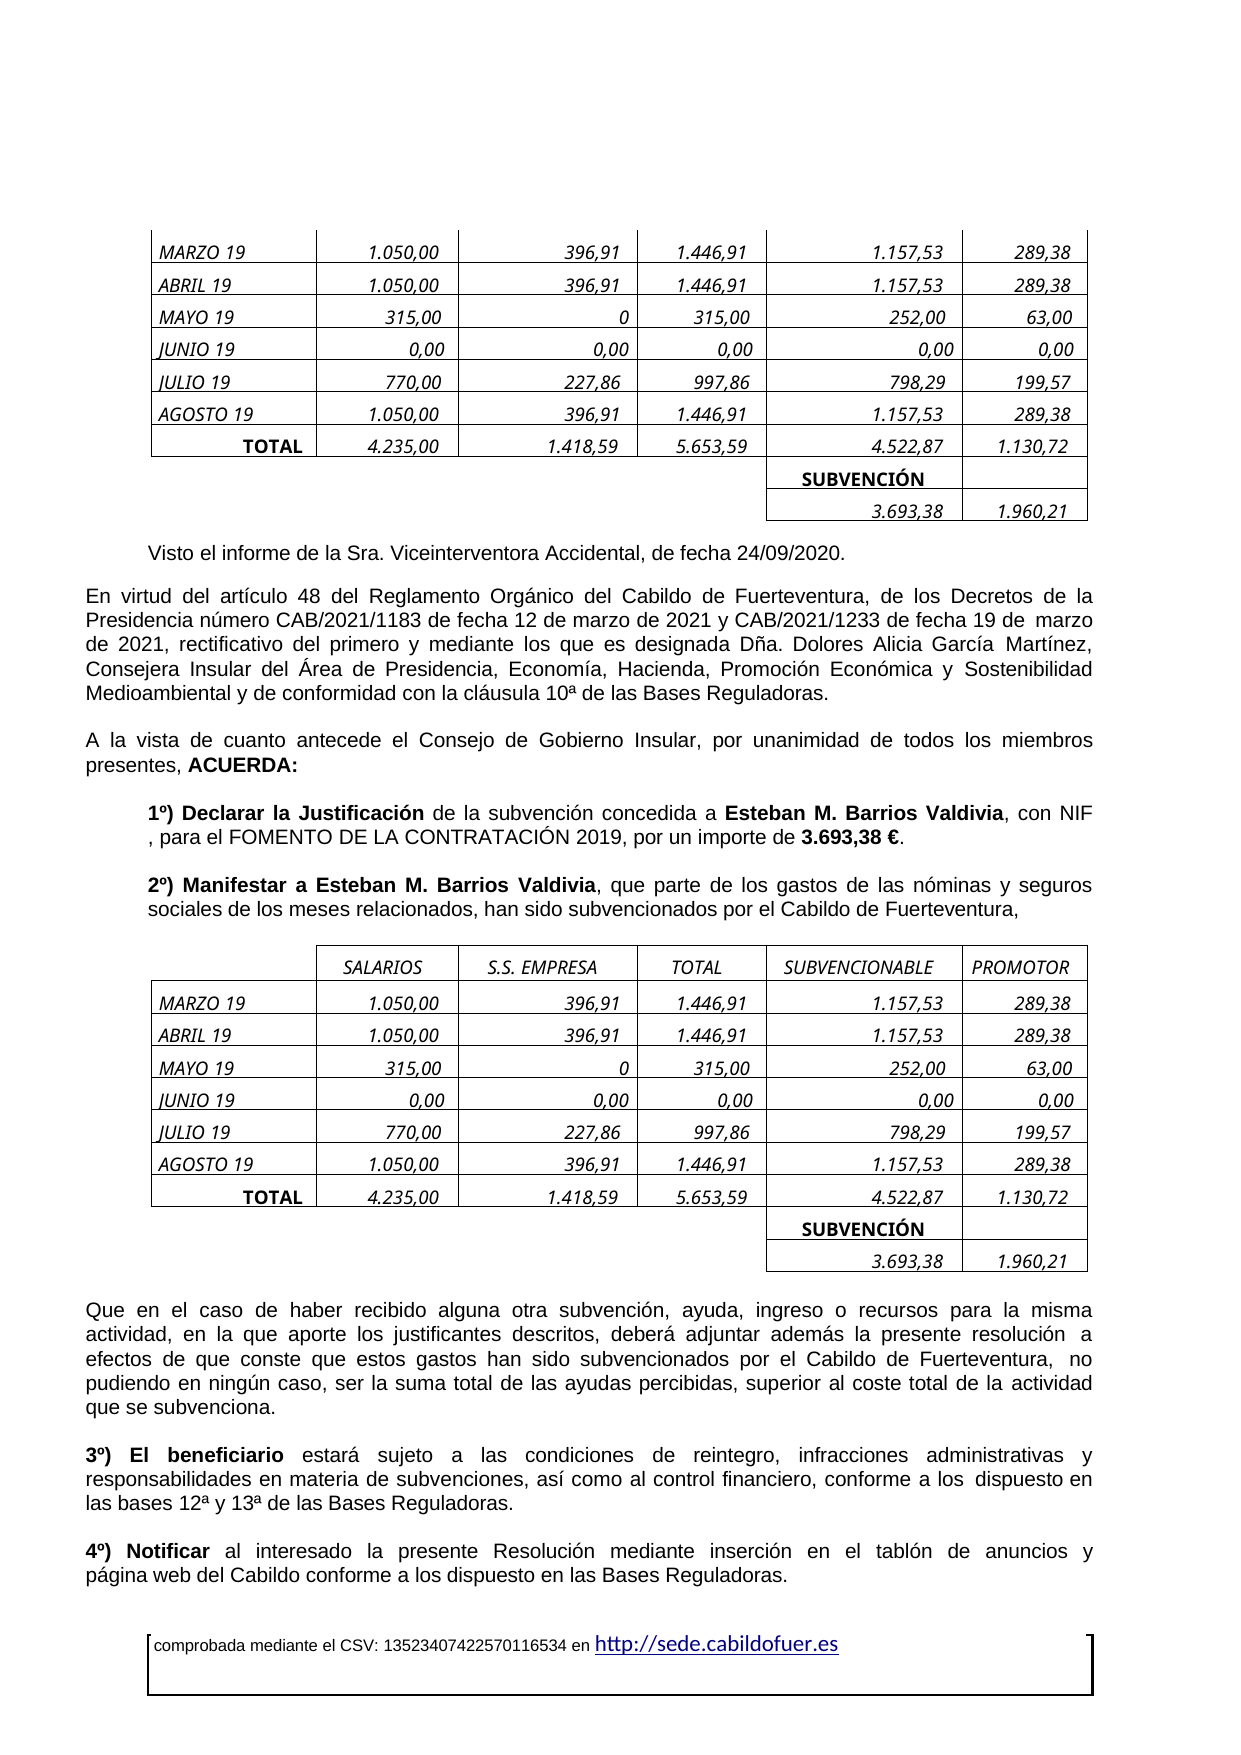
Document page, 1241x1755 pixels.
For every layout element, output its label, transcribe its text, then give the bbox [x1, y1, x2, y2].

table_header [152, 945, 316, 980]
table_header 289,38 [963, 230, 1087, 262]
table_cell 227,86 [459, 360, 637, 391]
table_cell 0,00 [767, 328, 962, 359]
table_cell TOTAL [152, 425, 316, 456]
table_cell 0,00 [459, 328, 637, 359]
table_cell 1.050,00 [317, 263, 458, 294]
table_cell 1.130,72 [963, 425, 1087, 456]
table_cell 770,00 [317, 360, 458, 391]
table_header S.S. EMPRESA [459, 946, 637, 980]
table_header TOTAL [638, 946, 766, 980]
table_cell 1.446,91 [638, 263, 766, 294]
table_cell 1.130,72 [963, 1175, 1087, 1206]
table_cell 396,91 [459, 1014, 637, 1045]
table_header PROMOTOR [963, 946, 1087, 980]
table_cell JUNIO 19 [152, 328, 316, 359]
text Visto el informe de la Sra. Viceinterventora Accidental, de fecha 24/09/2020. [148, 541, 1107, 565]
table_cell 0,00 [963, 328, 1087, 359]
table_header 1.446,91 [638, 230, 766, 262]
table_cell 997,86 [638, 360, 766, 391]
table_cell 1.157,53 [767, 392, 962, 423]
table_cell 997,86 [638, 1110, 766, 1142]
table_cell 5.653,59 [638, 1175, 766, 1206]
table_cell 770,00 [317, 1110, 458, 1142]
text A la vista de cuanto antecede el Consejo de Gobierno Insular, por unanimidad de todos los miembros presentes, ACUERDA: [85, 728, 1093, 776]
text Que en el caso de haber recibido alguna otra subvención, ayuda, ingreso o recursos para la misma actividad, en la que aporte los justificantes descritos, deberá adjuntar además la presente resolución a efectos de que conste que estos gastos han sido subvencionados por el Cabildo de Fuerteventura, no pudiendo en ningún caso, ser la suma total de las ayudas percibidas, superior al coste total de la actividad que se subvenciona. [85, 1298, 1093, 1419]
table_cell 0,00 [317, 328, 458, 359]
table_cell JULIO 19 [152, 360, 316, 391]
table_cell 0,00 [767, 1078, 962, 1109]
table_cell 3.693,38 [767, 1240, 962, 1271]
table_cell 0,00 [963, 1078, 1087, 1109]
table_cell [152, 1207, 766, 1271]
table_cell 1.050,00 [317, 392, 458, 423]
table_cell 396,91 [459, 981, 637, 1012]
table_cell 0,00 [459, 1078, 637, 1109]
table_cell 1.050,00 [317, 981, 458, 1012]
table_cell AGOSTO 19 [152, 1143, 316, 1174]
table_cell 0,00 [638, 1078, 766, 1109]
table_cell TOTAL [152, 1175, 316, 1206]
table_cell 3.693,38 [767, 489, 962, 520]
table_cell 1.157,53 [767, 1014, 962, 1045]
table_cell 289,38 [963, 981, 1087, 1012]
text 1º) Declarar la Justificación de la subvención concedida a Esteban M. Barrios Valdivia, con NIF , para el FOMENTO DE LA CONTRATACIÓN 2019, por un importe de 3.693,38 €. [148, 800, 1093, 848]
table_cell SUBVENCIÓN [767, 457, 962, 488]
table_cell [963, 457, 1087, 488]
table_cell JUNIO 19 [152, 1078, 316, 1109]
table_cell JULIO 19 [152, 1110, 316, 1142]
text 3º) El beneficiario estará sujeto a las condiciones de reintegro, infracciones administrativas y responsabilidades en materia de subvenciones, así como al control financiero, conforme a los dispuesto en las bases 12ª y 13ª de las Bases Reguladoras. [85, 1443, 1093, 1515]
table_cell 396,91 [459, 392, 637, 423]
table_cell 0 [459, 295, 637, 327]
table_cell 289,38 [963, 1014, 1087, 1045]
table_cell 1.446,91 [638, 1014, 766, 1045]
table_cell 1.446,91 [638, 392, 766, 423]
table_cell 315,00 [638, 295, 766, 327]
table_cell 199,57 [963, 360, 1087, 391]
table_cell 4.522,87 [767, 1175, 962, 1206]
table_cell 1.418,59 [459, 1175, 637, 1206]
text En virtud del artículo 48 del Reglamento Orgánico del Cabildo de Fuerteventura, de los Decretos de la Presidencia número CAB/2021/1183 de fecha 12 de marzo de 2021 y CAB/2021/1233 de fecha 19 de marzo de 2021, rectificativo del primero y mediante los que es designada Dña. Dolores Alicia García Martínez, Consejera Insular del Área de Presidencia, Economía, Hacienda, Promoción Económica y Sostenibilidad Medioambiental y de conformidad con la cláusula 10ª de las Bases Reguladoras. [85, 584, 1093, 704]
table_cell 252,00 [767, 295, 962, 327]
table_cell 315,00 [317, 1046, 458, 1077]
table_cell 199,57 [963, 1110, 1087, 1142]
table_cell 289,38 [963, 263, 1087, 294]
table_cell 5.653,59 [638, 425, 766, 456]
table_cell 0,00 [317, 1078, 458, 1109]
table_header 396,91 [459, 230, 637, 262]
table_cell 4.235,00 [317, 1175, 458, 1206]
table_cell 1.418,59 [459, 425, 637, 456]
table_cell MAYO 19 [152, 295, 316, 327]
table_cell 0 [459, 1046, 637, 1077]
table_cell 798,29 [767, 360, 962, 391]
table_cell 227,86 [459, 1110, 637, 1142]
table_cell 315,00 [638, 1046, 766, 1077]
table_cell 63,00 [963, 295, 1087, 327]
table_cell MAYO 19 [152, 1046, 316, 1077]
table_cell 798,29 [767, 1110, 962, 1142]
table_cell 289,38 [963, 392, 1087, 423]
table_cell 1.050,00 [317, 1014, 458, 1045]
table_cell 4.235,00 [317, 425, 458, 456]
table_cell 1.157,53 [767, 263, 962, 294]
table_cell 1.157,53 [767, 1143, 962, 1174]
table_header SUBVENCIONABLE [767, 946, 962, 980]
table_cell MARZO 19 [152, 981, 316, 1012]
table_cell 396,91 [459, 263, 637, 294]
table_cell 289,38 [963, 1143, 1087, 1174]
table_cell 1.446,91 [638, 1143, 766, 1174]
table_cell 4.522,87 [767, 425, 962, 456]
table_cell AGOSTO 19 [152, 392, 316, 423]
table_cell SUBVENCIÓN [767, 1207, 962, 1238]
text 4º) Notificar al interesado la presente Resolución mediante inserción en el tablón de anuncios y página web del Cabildo conforme a los dispuesto en las Bases Reguladoras. [85, 1539, 1093, 1587]
table_header 1.050,00 [317, 230, 458, 262]
table_cell 396,91 [459, 1143, 637, 1174]
table_header MARZO 19 [152, 230, 316, 262]
text 2º) Manifestar a Esteban M. Barrios Valdivia, que parte de los gastos de las nóminas y seguros sociales de los meses relacionados, han sido subvencionados por el Cabildo de Fuerteventura, [148, 872, 1093, 921]
table_cell 1.960,21 [963, 489, 1087, 520]
table_cell ABRIL 19 [152, 1014, 316, 1045]
table_cell [152, 457, 766, 520]
table_cell 252,00 [767, 1046, 962, 1077]
table_cell ABRIL 19 [152, 263, 316, 294]
table_cell 1.446,91 [638, 981, 766, 1012]
table_cell 0,00 [638, 328, 766, 359]
table_cell 1.050,00 [317, 1143, 458, 1174]
table_header SALARIOS [317, 946, 458, 980]
table_cell 315,00 [317, 295, 458, 327]
table_cell 1.960,21 [963, 1240, 1087, 1271]
table_cell 63,00 [963, 1046, 1087, 1077]
table_header 1.157,53 [767, 230, 962, 262]
table_cell 1.157,53 [767, 981, 962, 1012]
table_cell [963, 1207, 1087, 1238]
